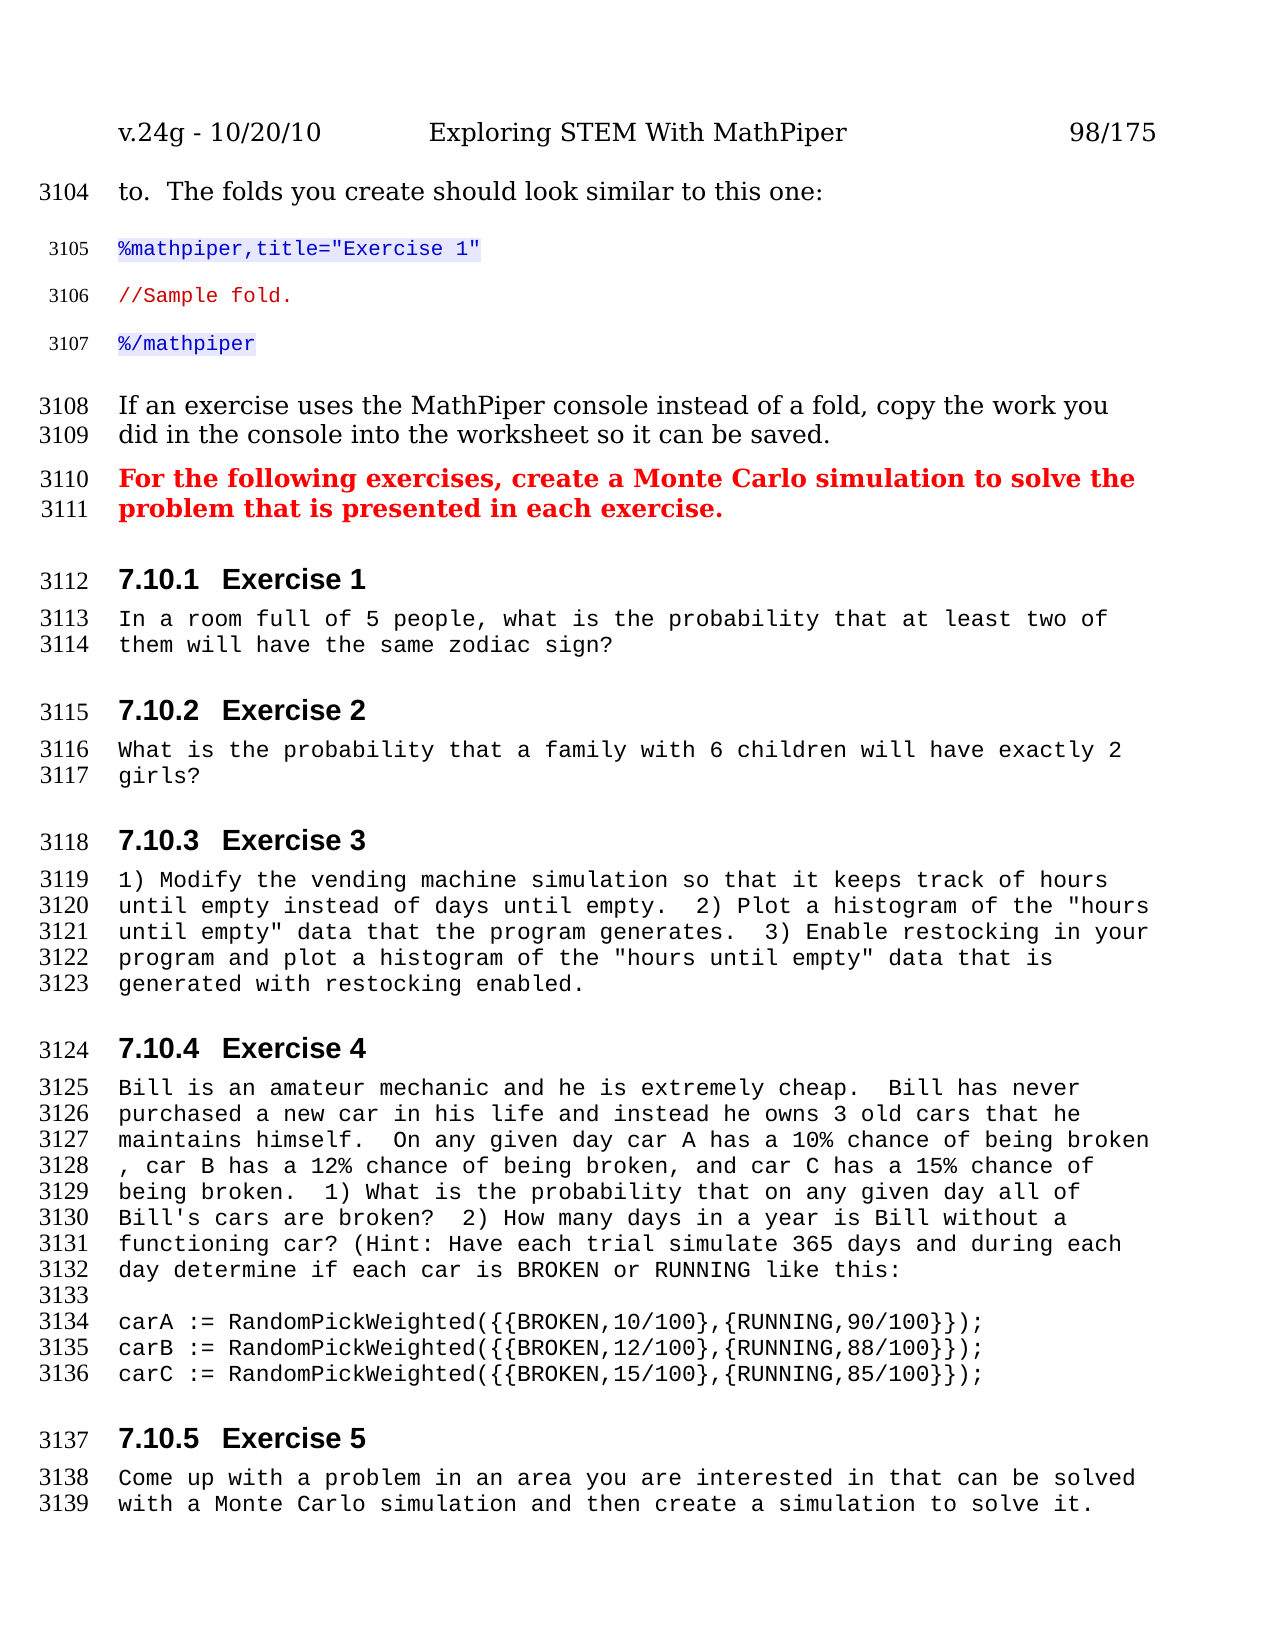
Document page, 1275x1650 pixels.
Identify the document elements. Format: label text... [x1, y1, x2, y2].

text In a room full of 5 people, what is the probability that at least two of them will have the same zodiac sign? [118, 608, 1157, 659]
subtitle Exercise 4 [118, 1031, 1157, 1065]
text What is the probability that a family with 6 children will have exactly 2 girls? [118, 738, 1157, 790]
text to. The folds you create should look similar to this one: [118, 177, 1157, 206]
subtitle Exercise 1 [118, 562, 1157, 596]
text Come up with a problem in an area you are interested in that can be solved with a Monte Carlo simulation and then create a simulation to solve it. [118, 1467, 1157, 1518]
text carA := RandomPickWeighted({{BROKEN,10/100},{RUNNING,90/100}}); [118, 1310, 1157, 1336]
text //Sample fold. [118, 285, 1157, 309]
text %mathpiper,title="Exercise 1" [118, 238, 1157, 262]
text carC := RandomPickWeighted({{BROKEN,15/100},{RUNNING,85/100}}); [118, 1362, 1157, 1388]
subtitle Exercise 3 [118, 823, 1157, 857]
subtitle Exercise 2 [118, 693, 1157, 726]
text %/mathpiper [118, 332, 1157, 356]
text For the following exercises, create a Monte Carlo simulation to solve the problem that is presented in each exercise. [118, 464, 1157, 523]
text If an exercise uses the MathPiper console instead of a fold, copy the work you did in the console into the worksheet so it can be saved. [118, 391, 1157, 449]
text Bill is an amateur mechanic and he is extremely cheap. Bill has never purchased a new car in his life and instead he owns 3 old cars that he maintains himself. On any given day car A has a 10% chance of being broken , car B has a 12% chance of being broken, and car C has a 15% chance of being broken. 1) What is the probability that on any given day all of Bill's cars are broken? 2) How many days in a year is Bill without a functioning car? (Hint: Have each trial simulate 365 days and during each day determine if each car is BROKEN or RUNNING like this: [118, 1077, 1157, 1284]
text 1) Modify the vending machine simulation so that it keeps track of hours until empty instead of days until empty. 2) Plot a histogram of the "hours until empty" data that the program generates. 3) Enable restocking in your program and plot a histogram of the "hours until empty" data that is generated with restocking enabled. [118, 868, 1157, 998]
subtitle Exercise 5 [118, 1421, 1157, 1454]
text carB := RandomPickWeighted({{BROKEN,12/100},{RUNNING,88/100}}); [118, 1336, 1157, 1362]
